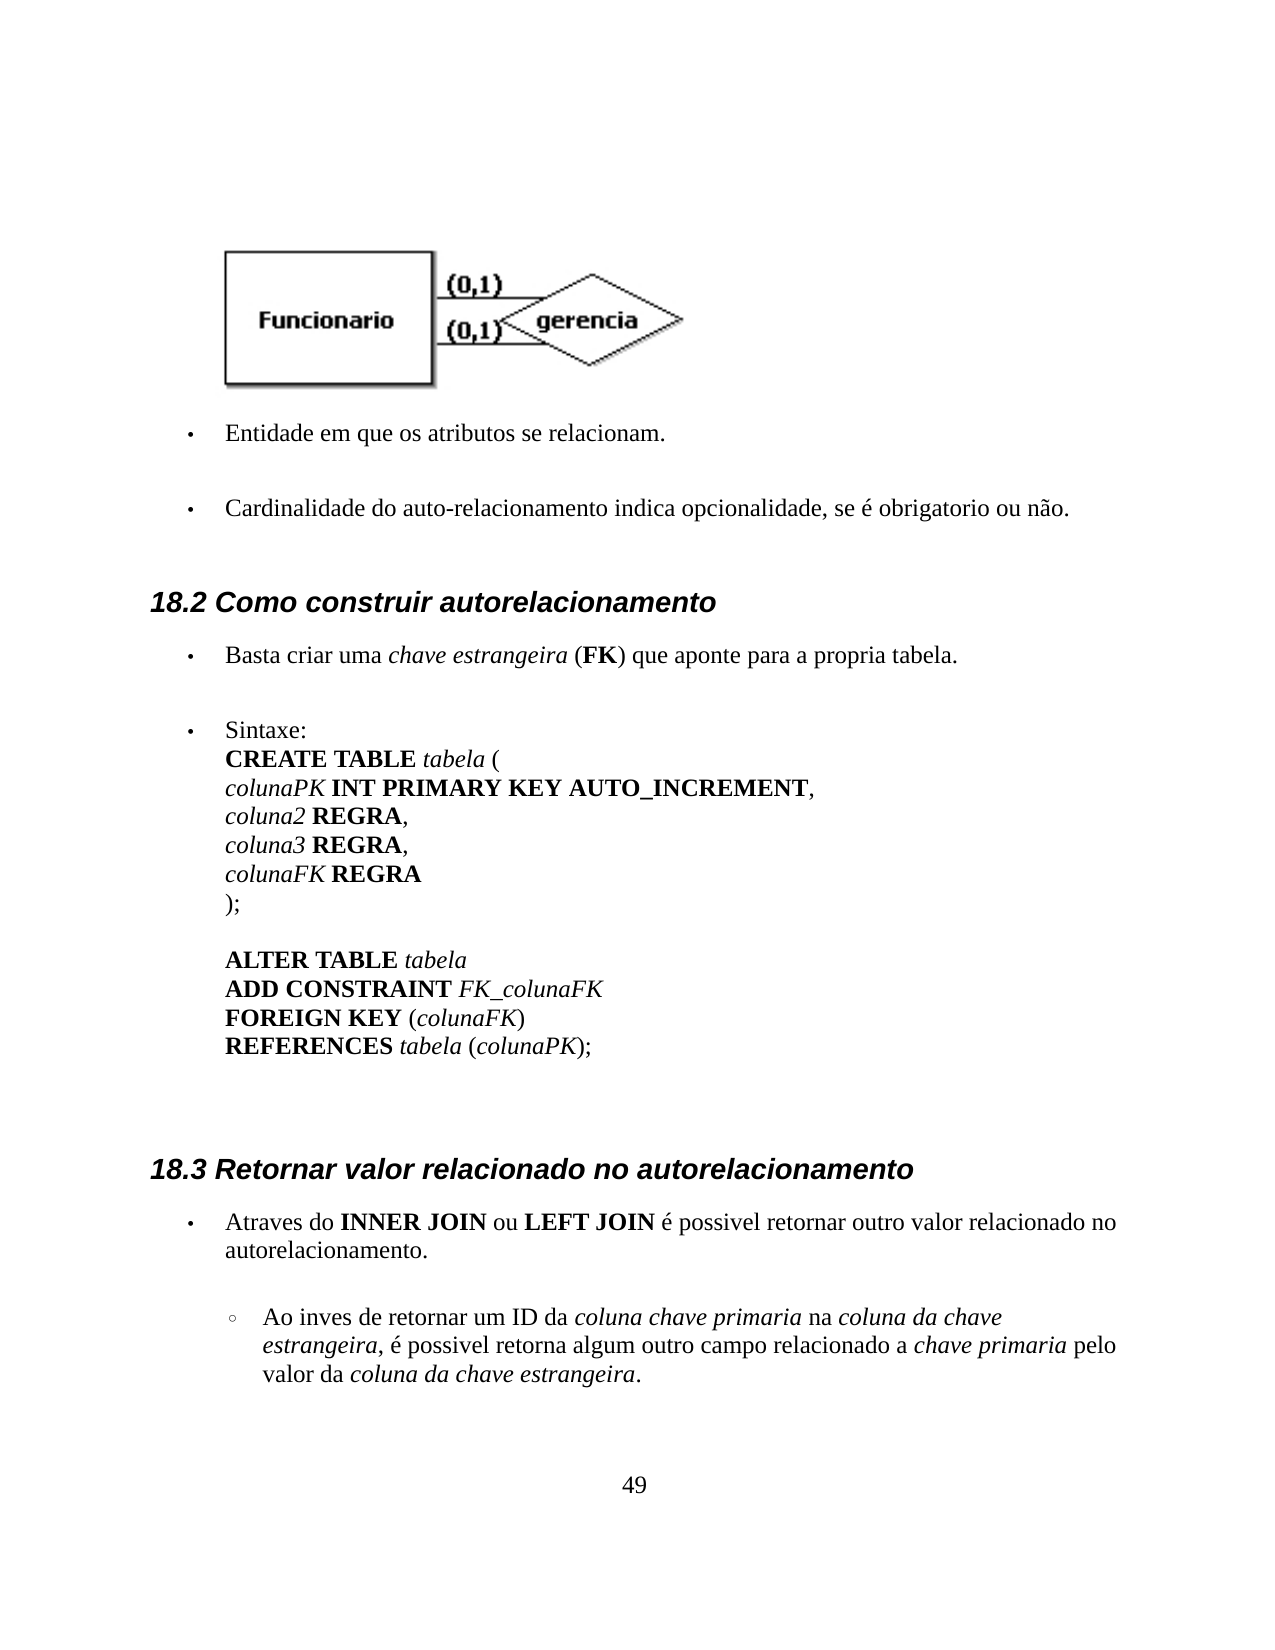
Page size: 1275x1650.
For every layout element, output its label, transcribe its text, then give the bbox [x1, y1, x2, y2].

picture [150, 150, 694, 400]
list Cardinalidade do auto-relacionamento indica opcionalidade, se é obrigatorio ou não. [187, 493, 1125, 551]
list Entidade em que os atributos se relacionam. [187, 418, 1125, 475]
list Atraves do INNER JOIN ou LEFT JOIN é possivel retornar outro valor relacionado no autorelacionamento. [187, 1207, 1125, 1293]
subtitle 18.2 Como construir autorelacionamento [150, 585, 1125, 618]
list Basta criar uma chave estrangeira (FK) que aponte para a propria tabela. [187, 640, 1125, 697]
subtitle 18.3 Retornar valor relacionado no autorelacionamento [150, 1152, 1125, 1185]
list Sintaxe: CREATE TABLE tabela ( colunaPK INT PRIMARY KEY AUTO_INCREMENT, coluna2 REGRA, coluna3 REGRA, colunaFK REGRA ); ALTER TABLE tabela ADD CONSTRAINT FK_colunaFK FOREIGN KEY (colunaFK) REFERENCES tabela (colunaPK); [187, 715, 1125, 1089]
list Ao inves de retornar um ID da coluna chave primaria na coluna da chave estrangeira, é possivel retorna algum outro campo relacionado a chave primaria pelo valor da coluna da chave estrangeira. [225, 1302, 1125, 1417]
